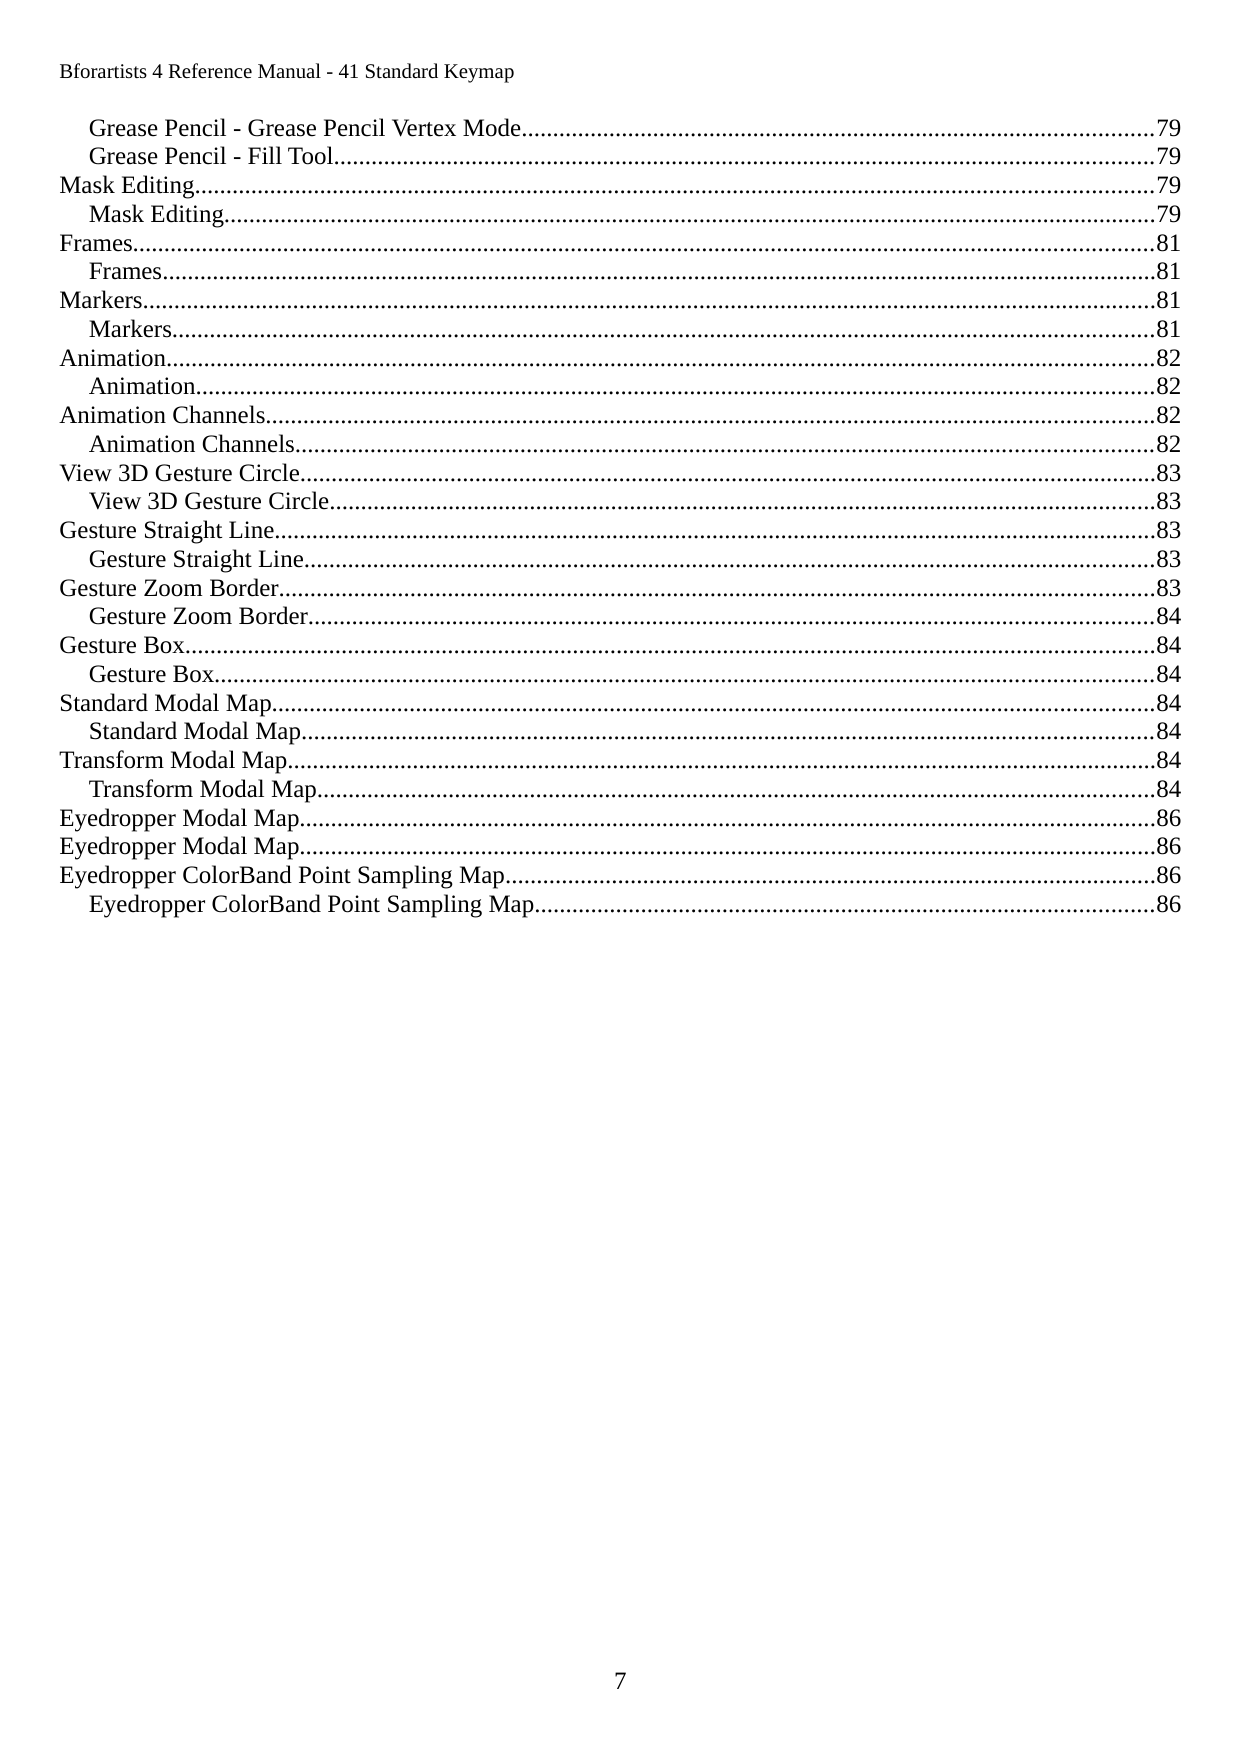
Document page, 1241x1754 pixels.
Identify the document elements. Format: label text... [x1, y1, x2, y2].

text Gesture Straight Line 83 [59, 515, 1181, 544]
text Markers 81 [88, 314, 1181, 343]
text Mask Editing 79 [59, 170, 1181, 199]
text Eyedropper ColorBand Point Sampling Map 86 [88, 889, 1181, 918]
text Transform Modal Map 84 [59, 745, 1181, 774]
text Transform Modal Map 84 [88, 774, 1181, 803]
text Animation 82 [59, 343, 1181, 371]
text Gesture Straight Line 83 [88, 544, 1181, 573]
text Eyedropper ColorBand Point Sampling Map 86 [59, 860, 1181, 889]
text Gesture Box 84 [59, 630, 1181, 659]
text Standard Modal Map 84 [88, 716, 1181, 745]
text Animation Channels 82 [59, 400, 1181, 429]
text Mask Editing 79 [88, 199, 1181, 228]
text Animation Channels 82 [88, 429, 1181, 458]
text Grease Pencil - Grease Pencil Vertex Mode 79 [88, 113, 1181, 141]
text Eyedropper Modal Map 86 [59, 803, 1181, 831]
text Markers 81 [59, 285, 1181, 314]
text Grease Pencil - Fill Tool 79 [88, 141, 1181, 170]
text Frames 81 [88, 256, 1181, 285]
text Animation 82 [88, 371, 1181, 400]
text Standard Modal Map 84 [59, 688, 1181, 716]
text View 3D Gesture Circle 83 [59, 458, 1181, 486]
text Gesture Zoom Border 83 [59, 573, 1181, 601]
text Eyedropper Modal Map 86 [59, 831, 1181, 860]
text View 3D Gesture Circle 83 [88, 486, 1181, 515]
text Frames 81 [59, 228, 1181, 256]
text Gesture Box 84 [88, 659, 1181, 688]
text Gesture Zoom Border 84 [88, 601, 1181, 630]
